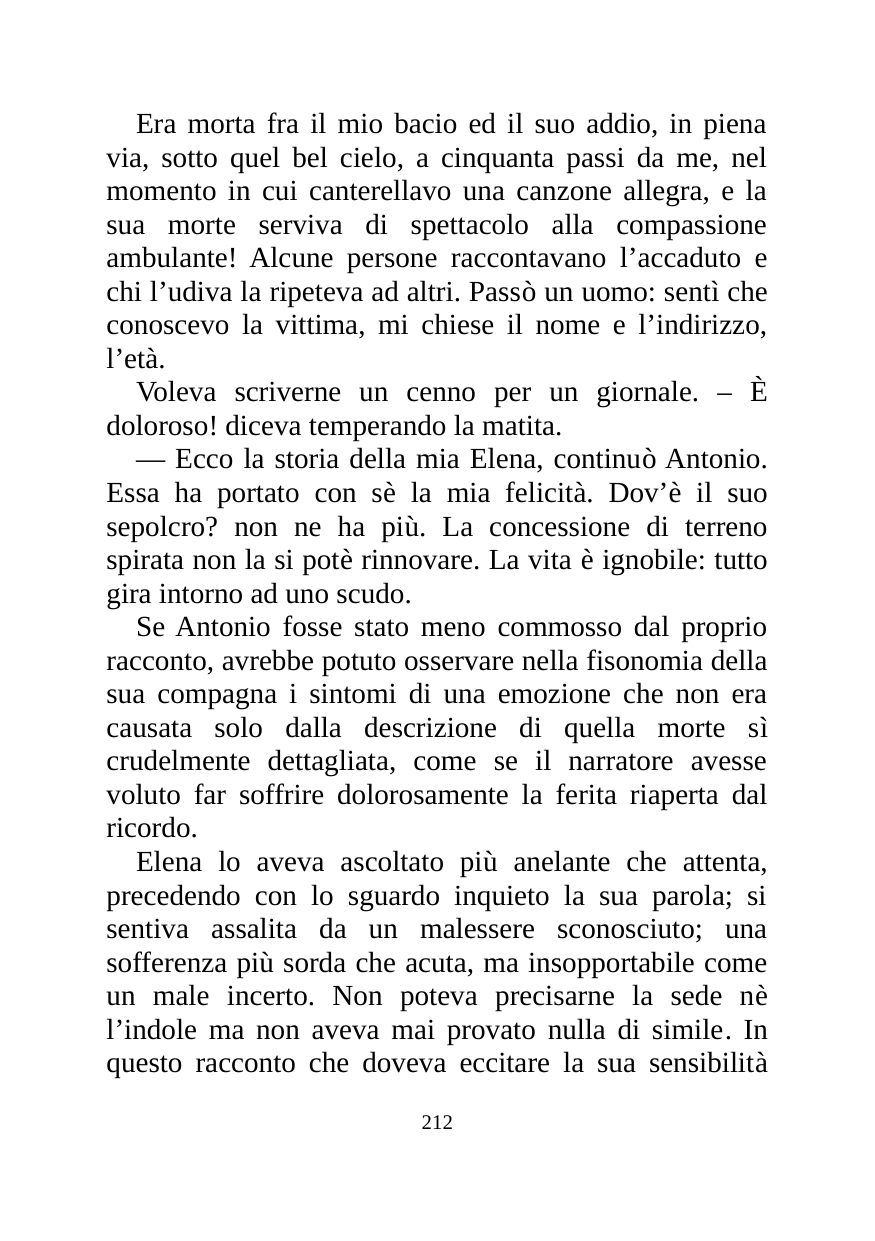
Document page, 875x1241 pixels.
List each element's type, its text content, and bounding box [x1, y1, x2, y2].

text Voleva scriverne un cenno per un giornale. – È doloroso! diceva temperando la matita. [106, 374, 768, 442]
text — Ecco la storia della mia Elena, continuò Antonio. Essa ha portato con sè la mia felicità. Dov’è il suo sepolcro? non ne ha più. La concessione di terreno spirata non la si potè rinnovare. La vita è ignobile: tutto gira intorno ad uno scudo. [106, 442, 768, 609]
text Era morta fra il mio bacio ed il suo addio, in piena via, sotto quel bel cielo, a cinquanta passi da me, nel momento in cui canterellavo una canzone allegra, e la sua morte serviva di spettacolo alla compassione ambulante! Alcune persone raccontavano l’accaduto e chi l’udiva la ripeteva ad altri. Passò un uomo: sentì che conoscevo la vittima, mi chiese il nome e l’indirizzo, l’età. [106, 106, 768, 374]
text Se Antonio fosse stato meno commosso dal proprio racconto, avrebbe potuto osservare nella fisonomia della sua compagna i sintomi di una emozione che non era causata solo dalla descrizione di quella morte sì crudelmente dettagliata, come se il narratore avesse voluto far soffrire dolorosamente la ferita riaperta dal ricordo. [106, 609, 768, 844]
text Elena lo aveva ascoltato più anelante che attenta, precedendo con lo sguardo inquieto la sua parola; si sentiva assalita da un malessere sconosciuto; una sofferenza più sorda che acuta, ma insopportabile come un male incerto. Non poteva precisarne la sede nè l’indole ma non aveva mai provato nulla di simile. In questo racconto che doveva eccitare la sua sensibilità [106, 844, 768, 1079]
